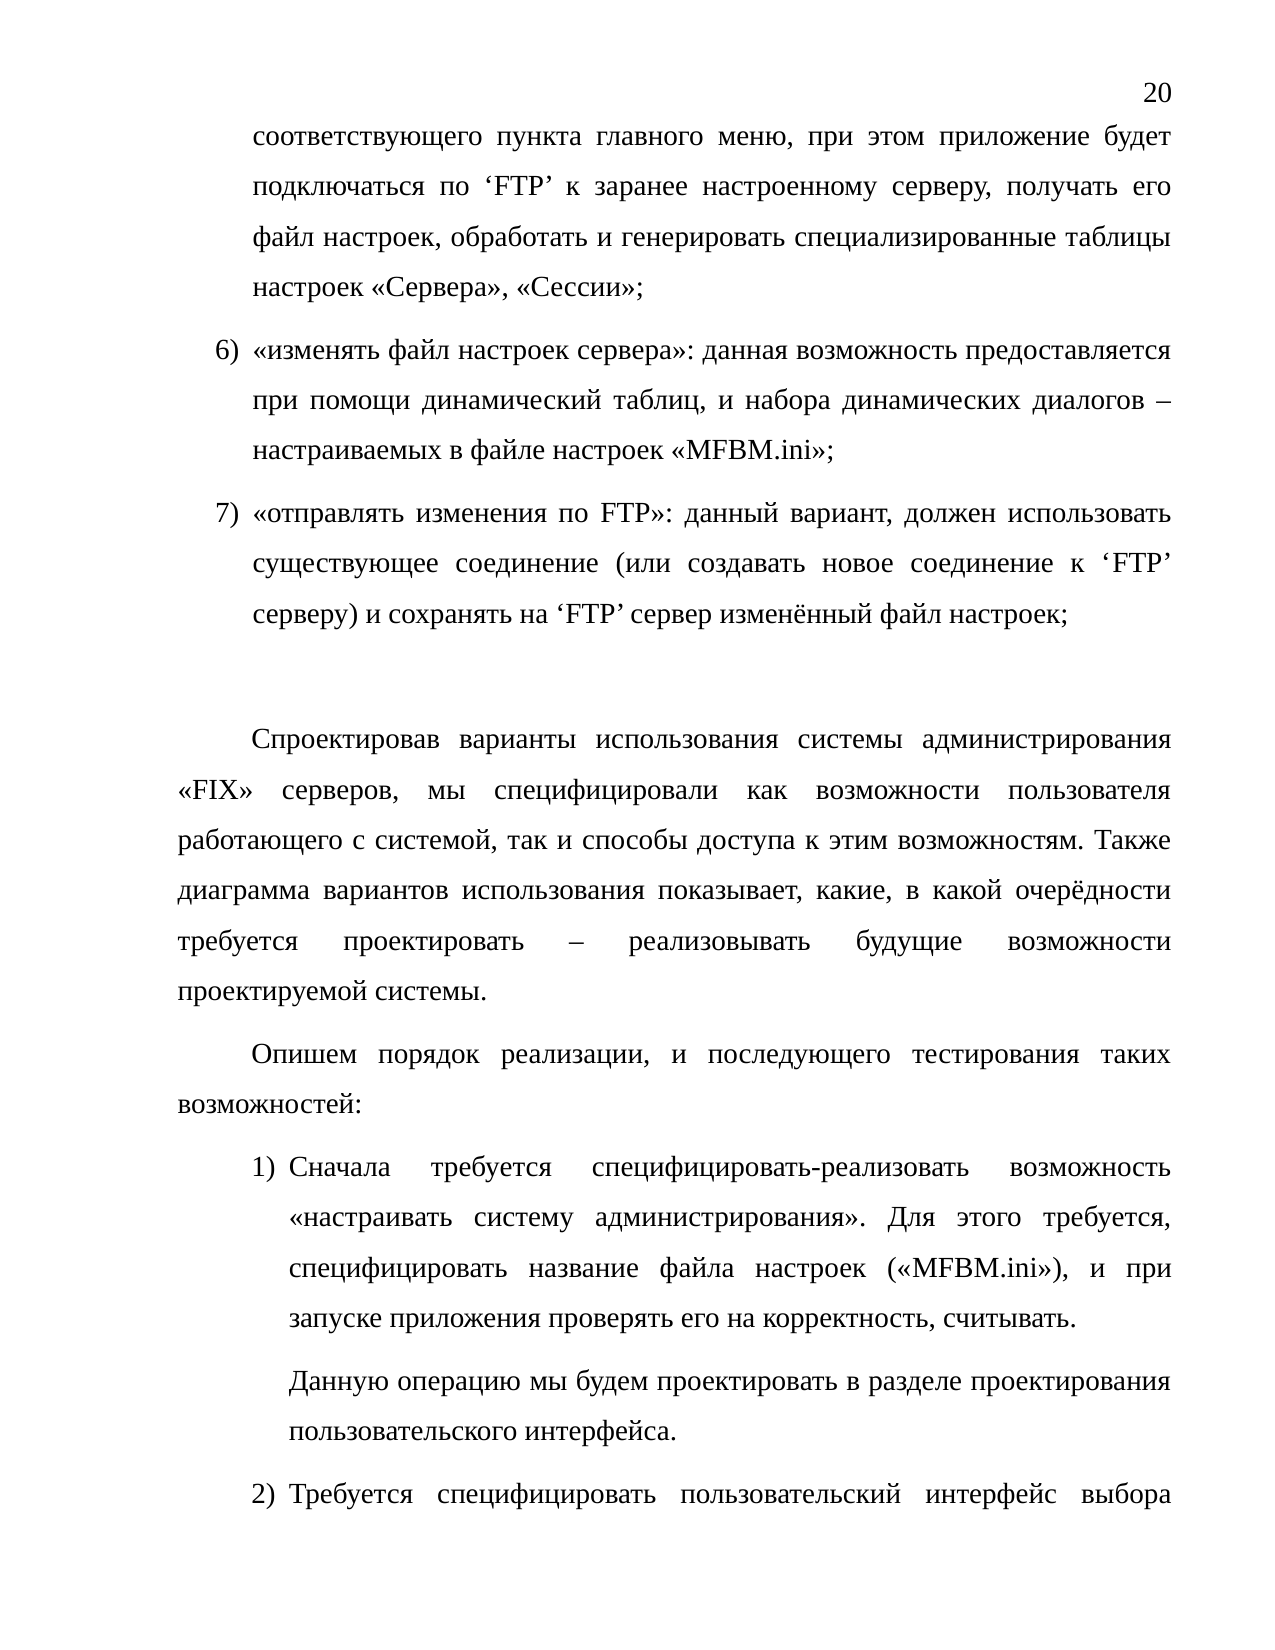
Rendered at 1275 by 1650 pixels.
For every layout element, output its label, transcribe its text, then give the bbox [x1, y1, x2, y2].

list «отправлять изменения по FTP»: данный вариант, должен использовать существующее соединение (или создавать новое соединение к ‘FTP’ серверу) и сохранять на ‘FTP’ сервер изменённый файл настроек; [215, 495, 1172, 629]
text Данную операцию мы будем проектировать в разделе проектирования пользовательского интерфейса. [288, 1363, 1172, 1447]
text Спроектировав варианты использования системы администрирования «FIX» серверов, мы специфицировали как возможности пользователя работающего с системой, так и способы доступа к этим возможностям. Также диаграмма вариантов использования показывает, какие, в какой очерёдности требуется проектировать – реализовывать будущие возможности проектируемой системы. [177, 722, 1172, 1007]
list «изменять файл настроек сервера»: данная возможность предоставляется при помощи динамический таблиц, и набора динамических диалогов – настраиваемых в файле настроек «MFBM.ini»; [215, 332, 1172, 466]
list Требуется специфицировать пользовательский интерфейс выбора [251, 1476, 1172, 1509]
list соответствующего пункта главного меню, при этом приложение будет подключаться по ‘FTP’ к заранее настроенному серверу, получать его файл настроек, обработать и генерировать специализированные таблицы настроек «Сервера», «Сессии»; [215, 118, 1172, 303]
list Сначала требуется специфицировать-реализовать возможность «настраивать систему администрирования». Для этого требуется, специфицировать название файла настроек («MFBM.ini»), и при запуске приложения проверять его на корректность, считывать. [251, 1149, 1172, 1333]
text Опишем порядок реализации, и последующего тестирования таких возможностей: [177, 1036, 1172, 1120]
